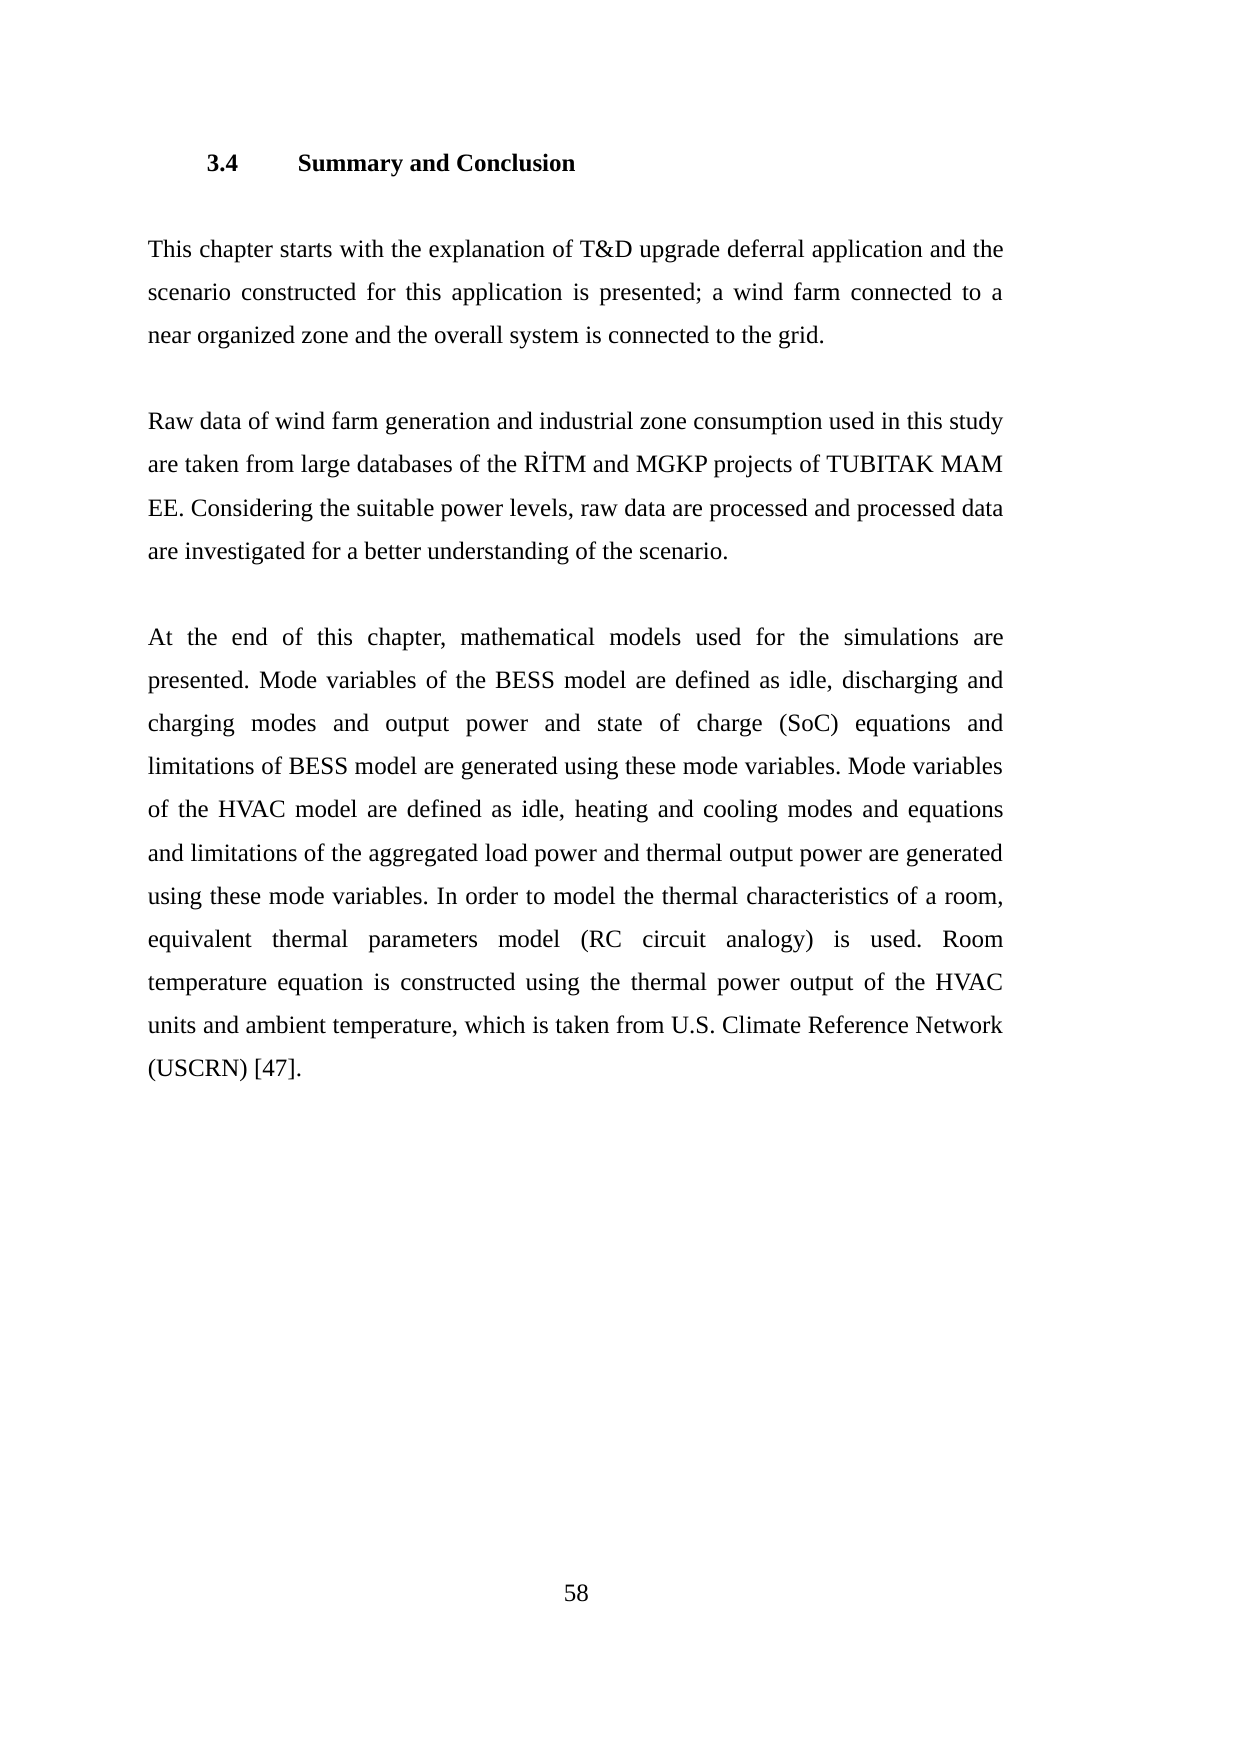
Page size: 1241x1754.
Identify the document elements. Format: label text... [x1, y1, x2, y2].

text At the end of this chapter, mathematical models used for the simulations are presented. Mode variables of the BESS model are defined as idle, discharging and charging modes and output power and state of charge (SoC) equations and limitations of BESS model are generated using these mode variables. Mode variables of the HVAC model are defined as idle, heating and cooling modes and equations and limitations of the aggregated load power and thermal output power are generated using these mode variables. In order to model the thermal characteristics of a room, equivalent thermal parameters model (RC circuit analogy) is used. Room temperature equation is constructed using the thermal power output of the HVAC units and ambient temperature, which is taken from U.S. Climate Reference Network (USCRN) [47]⁠. [148, 622, 1004, 1082]
text This chapter starts with the explanation of T&D upgrade deferral application and the scenario constructed for this application is presented; a wind farm connected to a near organized zone and the overall system is connected to the grid. [148, 234, 1004, 349]
text Raw data of wind farm generation and industrial zone consumption used in this study are taken from large databases of the RİTM and MGKP projects of TUBITAK MAM EE. Considering the suitable power levels, raw data are processed and processed data are investigated for a better understanding of the scenario. [148, 406, 1004, 564]
list Summary and Conclusion [207, 148, 1004, 176]
